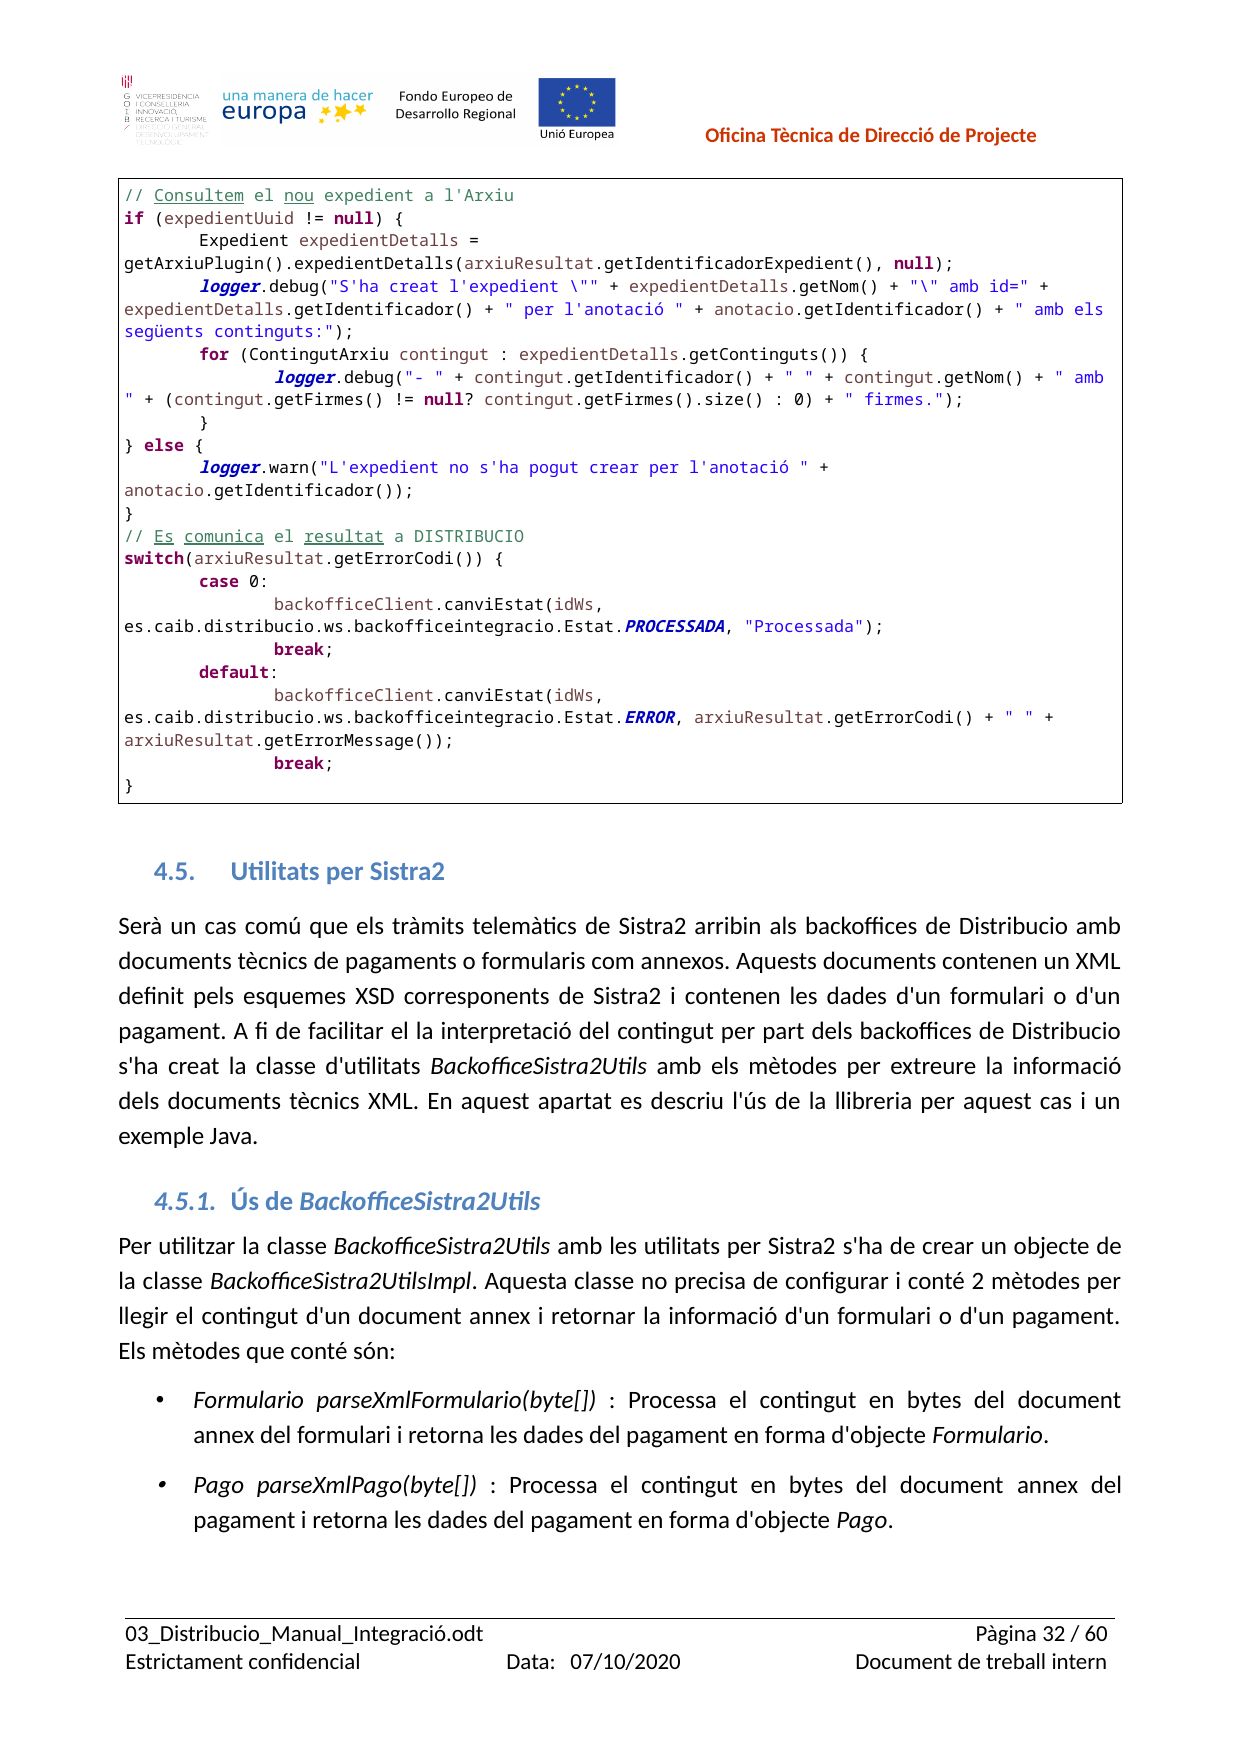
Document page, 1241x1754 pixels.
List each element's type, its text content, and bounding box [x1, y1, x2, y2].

list Pago parseXmlPago(byte[]) : Processa el contingut en bytes del document annex del pagament i retorna les dades del pagament en forma d'objecte Pago. [156, 1469, 1122, 1535]
table_header // Consultem el nou expedient a l'Arxiu if (expedientUuid != null) { Expedient expedientDetalls = getArxiuPlugin().expedientDetalls(arxiuResultat.getIdentificadorExpedient(), null); logger.debug("S'ha creat l'expedient \"" + expedientDetalls.getNom() + "\" amb id=" + expedientDetalls.getIdentificador() + " per l'anotació " + anotacio.getIdentificador() + " amb els següents continguts:"); for (ContingutArxiu contingut : expedientDetalls.getContinguts()) { logger.debug("- " + contingut.getIdentificador() + " " + contingut.getNom() + " amb " + (contingut.getFirmes() != null? contingut.getFirmes().size() : 0) + " firmes."); } } else { logger.warn("L'expedient no s'ha pogut crear per l'anotació " + anotacio.getIdentificador()); } // Es comunica el resultat a DISTRIBUCIO switch(arxiuResultat.getErrorCodi()) { case 0: backofficeClient.canviEstat(idWs, es.caib.distribucio.ws.backofficeintegracio.Estat.PROCESSADA, "Processada"); break; default: backofficeClient.canviEstat(idWs, es.caib.distribucio.ws.backofficeintegracio.Estat.ERROR, arxiuResultat.getErrorCodi() + " " + arxiuResultat.getErrorMessage()); break; } [119, 179, 1122, 802]
text Per utilitzar la classe BackofficeSistra2Utils amb les utilitats per Sistra2 s'ha de crear un objecte de la classe BackofficeSistra2UtilsImpl. Aquesta classe no precisa de configurar i conté 2 mètodes per llegir el contingut d'un document annex i retornar la informació d'un formulari o d'un pagament. Els mètodes que conté són: [118, 1230, 1122, 1366]
picture [219, 73, 621, 147]
list Formulario parseXmlFormulario(byte[]) : Processa el contingut en bytes del document annex del formulari i retorna les dades del pagament en forma d'objecte Formulario. [156, 1384, 1122, 1450]
text Serà un cas comú que els tràmits telemàtics de Sistra2 arribin als backoffices de Distribucio amb documents tècnics de pagaments o formularis com annexos. Aquests documents contenen un XML definit pels esquemes XSD corresponents de Sistra2 i contenen les dades d'un formulari o d'un pagament. A fi de facilitar el la interpretació del contingut per part dels backoffices de Distribucio s'ha creat la classe d'utilitats BackofficeSistra2Utils amb els mètodes per extreure la informació dels documents tècnics XML. En aquest apartat es descriu l'ús de la llibreria per aquest cas i un exemple Java. [118, 910, 1122, 1151]
picture [118, 73, 213, 147]
subtitle Utilitats per Sistra2 [153, 854, 1122, 887]
subtitle Ús de BackofficeSistra2Utils [153, 1184, 1122, 1217]
